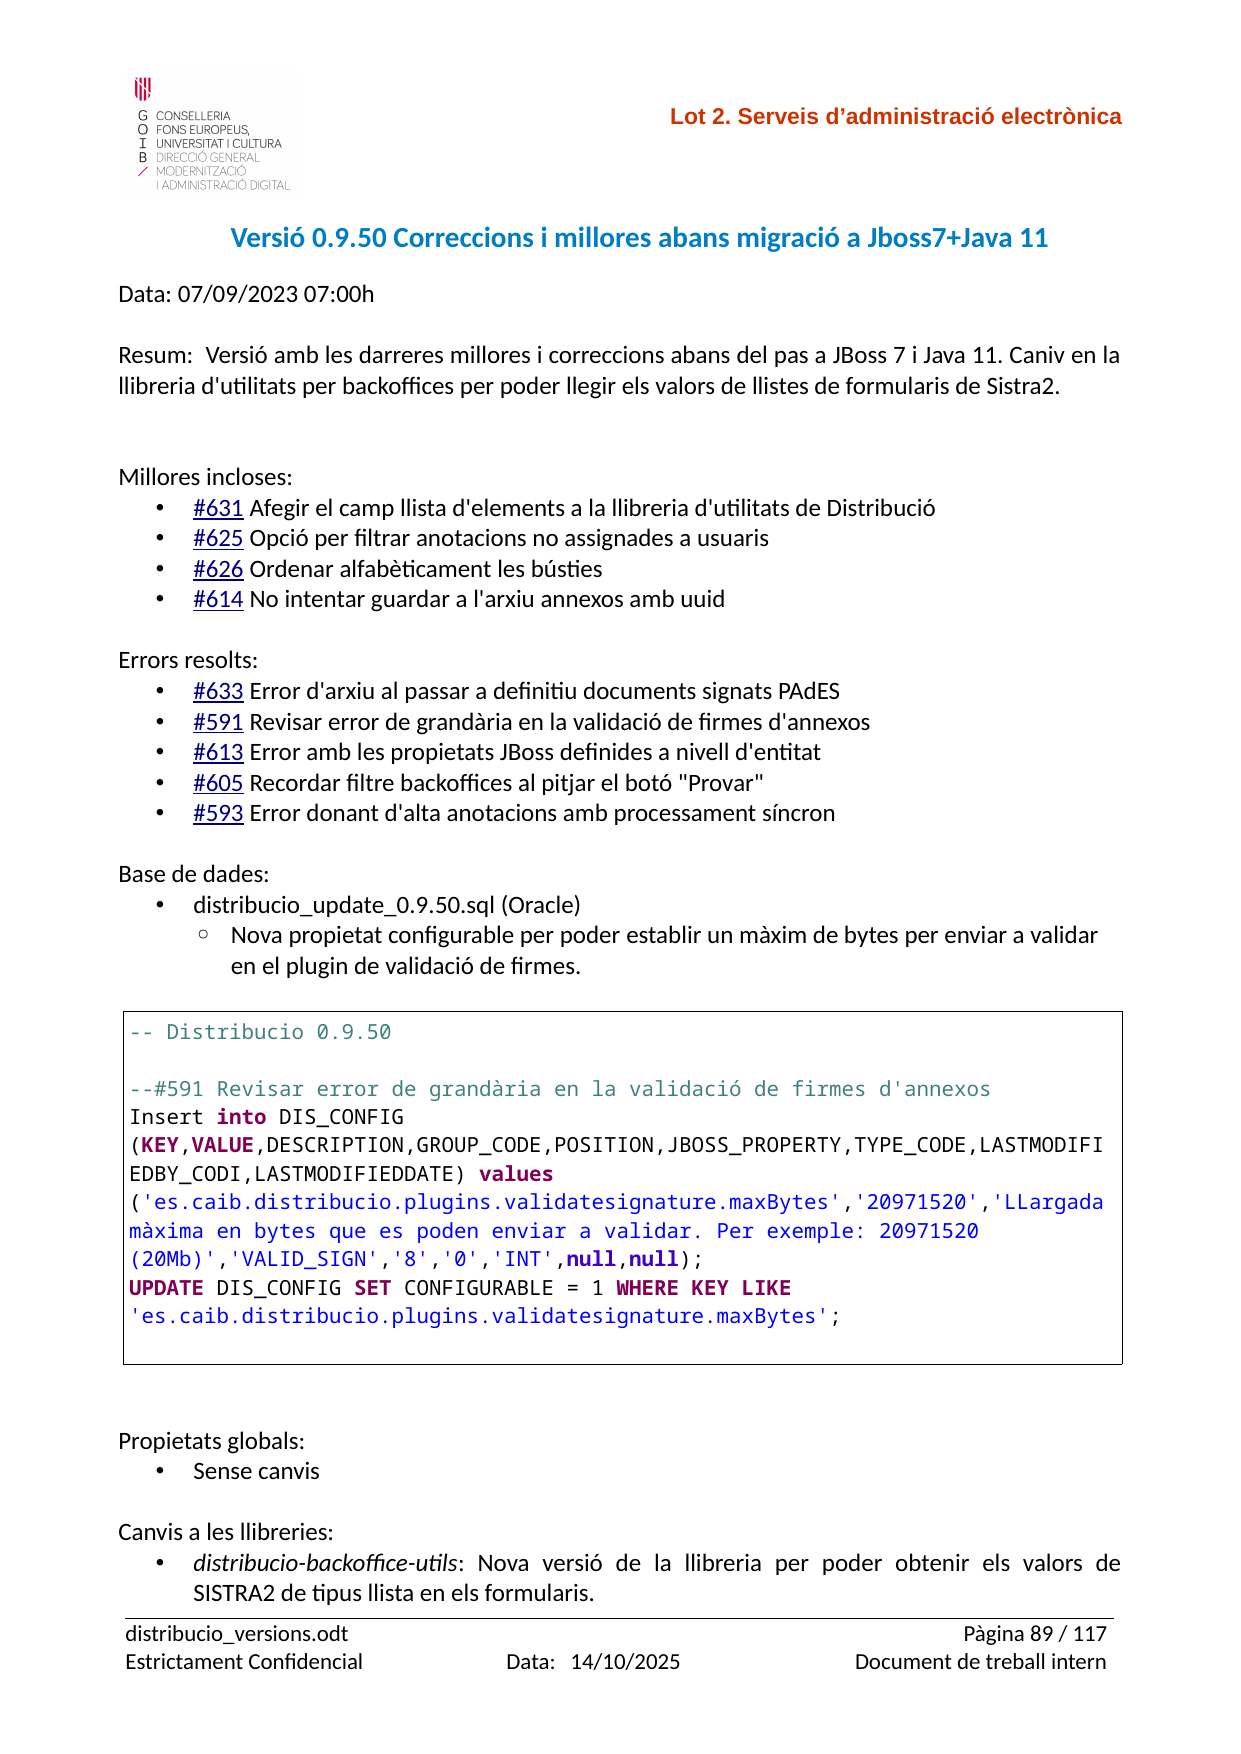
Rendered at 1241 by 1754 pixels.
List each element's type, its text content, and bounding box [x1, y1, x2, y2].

list distribucio_update_0.9.50.sql (Oracle) [156, 889, 1122, 919]
text Millores incloses: [118, 462, 1122, 492]
list Sense canvis [156, 1455, 1122, 1486]
list #633 Error d'arxiu al passar a definitiu documents signats PAdES [156, 675, 1122, 706]
subtitle Versió 0.9.50 Correccions i millores abans migració a Jboss7+Java 11 [153, 219, 1122, 255]
list #631 Afegir el camp llista d'elements a la llibreria d'utilitats de Distribució [156, 492, 1122, 523]
text Canvis a les llibreries: [118, 1516, 1122, 1547]
list #593 Error donant d'alta anotacions amb processament síncron [156, 797, 1122, 828]
list #614 No intentar guardar a l'arxiu annexos amb uuid [156, 584, 1122, 614]
text Propietats globals: [118, 1425, 1122, 1455]
text Base de dades: [118, 858, 1122, 889]
list #613 Error amb les propietats JBoss definides a nivell d'entitat [156, 736, 1122, 767]
list Nova propietat configurable per poder establir un màxim de bytes per enviar a validar en el plugin de validació de firmes. [193, 919, 1122, 980]
table_header -- Distribucio 0.9.50 --#591 Revisar error de grandària en la validació de firmes d'annexos Insert into DIS_CONFIG (KEY,VALUE,DESCRIPTION,GROUP_CODE,POSITION,JBOSS_PROPERTY,TYPE_CODE,LASTMODIFIEDBY_CODI,LASTMODIFIEDDATE) values ('es.caib.distribucio.plugins.validatesignature.maxBytes','20971520','LLargada màxima en bytes que es poden enviar a validar. Per exemple: 20971520 (20Mb)','VALID_SIGN','8','0','INT',null,null); UPDATE DIS_CONFIG SET CONFIGURABLE = 1 WHERE KEY LIKE 'es.caib.distribucio.plugins.validatesignature.maxBytes'; [124, 1012, 1122, 1364]
text Errors resolts: [118, 645, 1122, 675]
text Data: 07/09/2023 07:00h [118, 278, 1122, 309]
list #625 Opció per filtrar anotacions no assignades a usuaris [156, 523, 1122, 553]
list #591 Revisar error de grandària en la validació de firmes d'annexos [156, 706, 1122, 736]
text Resum: Versió amb les darreres millores i correccions abans del pas a JBoss 7 i Java 11. Caniv en la llibreria d'utilitats per backoffices per poder llegir els valors de llistes de formularis de Sistra2. [118, 339, 1122, 401]
picture [126, 70, 299, 197]
list #605 Recordar filtre backoffices al pitjar el botó "Provar" [156, 767, 1122, 797]
list distribucio-backoffice-utils: Nova versió de la llibreria per poder obtenir els valors de SISTRA2 de tipus llista en els formularis. [156, 1547, 1122, 1608]
list #626 Ordenar alfabèticament les bústies [156, 553, 1122, 584]
